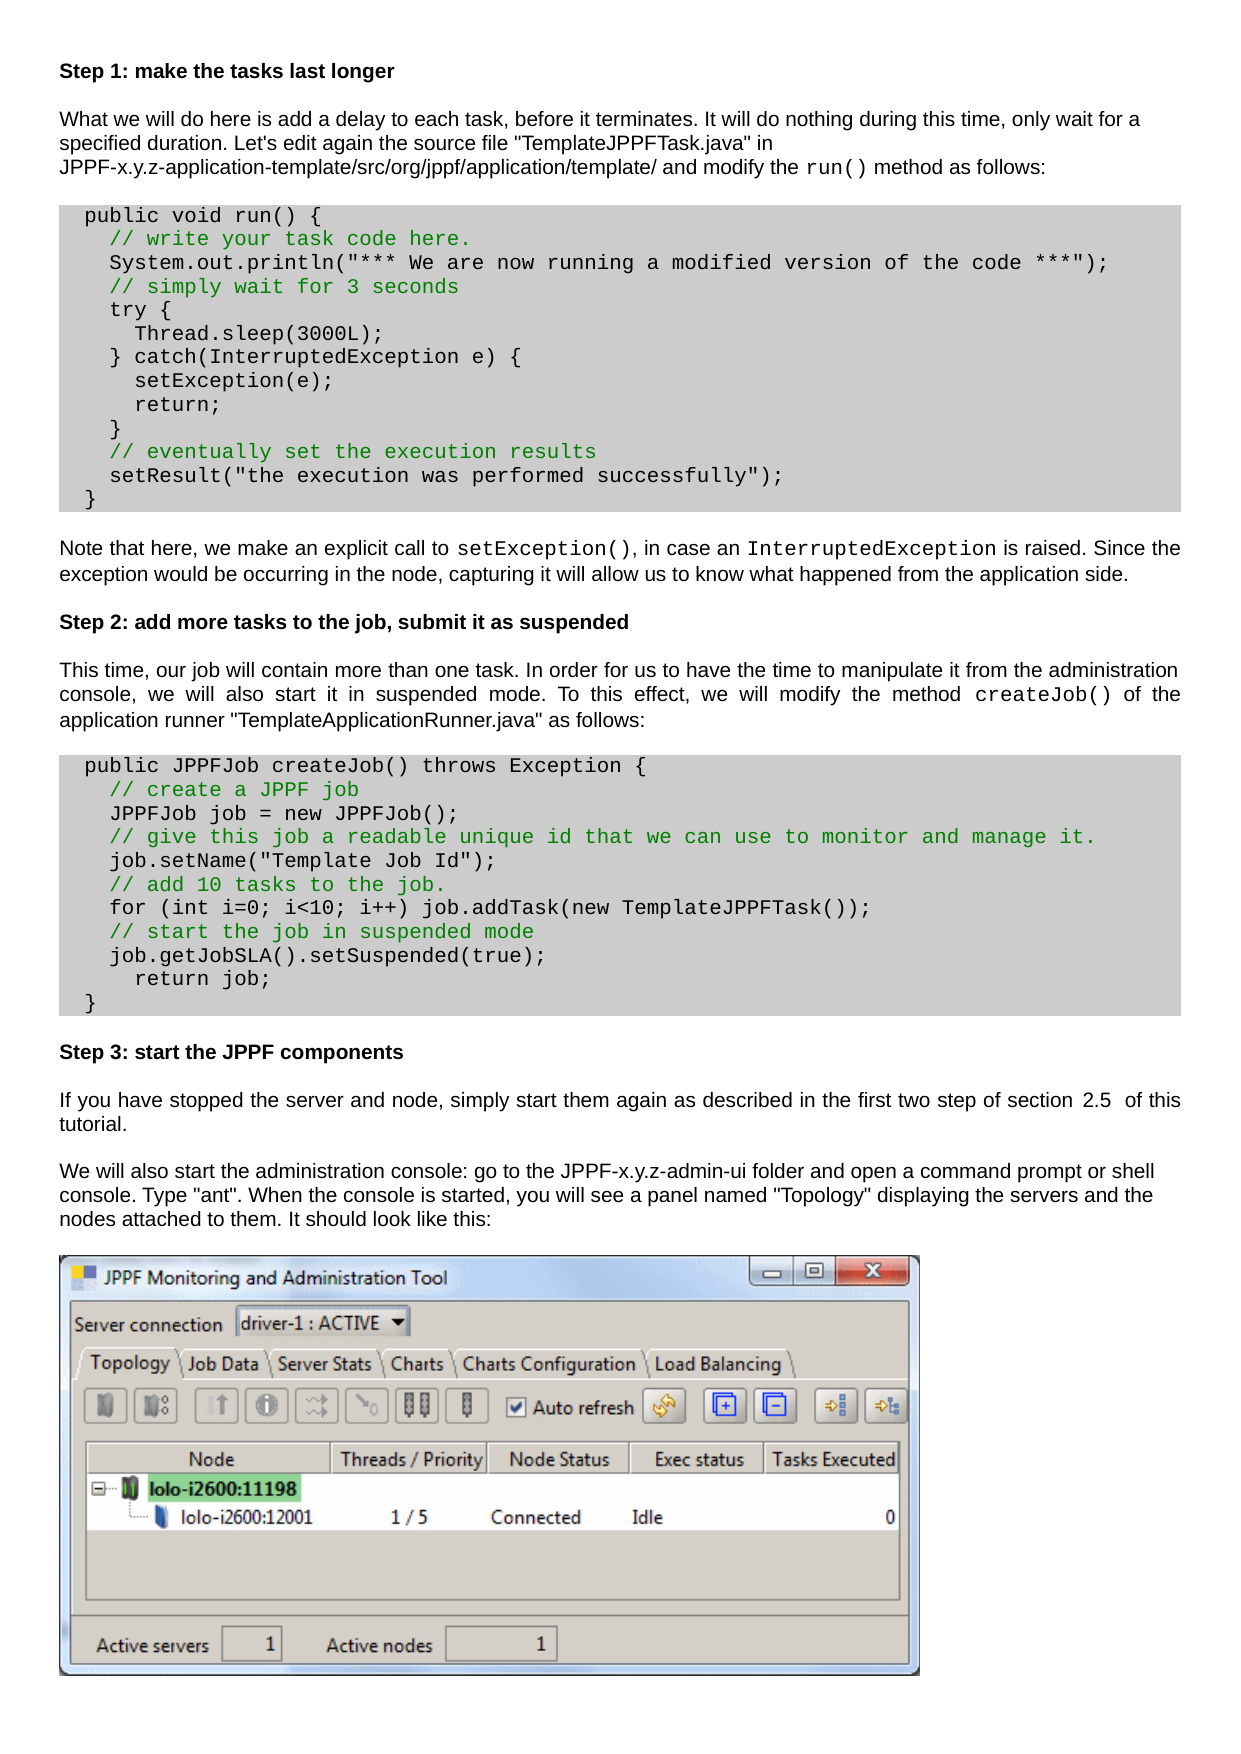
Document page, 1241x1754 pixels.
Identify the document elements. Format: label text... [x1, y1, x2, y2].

text // write your task code here. [59, 228, 1181, 252]
text Step 1: make the tasks last longer [59, 59, 1181, 83]
text System.out.println("*** We are now running a modified version of the code ***"); [59, 252, 1181, 276]
text // add 10 tasks to the job. [59, 874, 1181, 897]
text // create a JPPF job [59, 779, 1181, 803]
text Step 3: start the JPPF components [59, 1039, 1181, 1063]
text public void run() { [59, 205, 1181, 228]
text } [59, 488, 1181, 512]
text Step 2: add more tasks to the job, submit it as suspended [59, 610, 1181, 634]
text try { [59, 299, 1181, 323]
text } [59, 992, 1181, 1016]
text JPPFJob job = new JPPFJob(); [59, 803, 1181, 826]
text return job; [59, 968, 1181, 992]
text job.getJobSLA().setSuspended(true); [59, 944, 1181, 968]
text return; [59, 394, 1181, 417]
text If you have stopped the server and node, simply start them again as described in the first two step of section 2.5 of this tutorial. [59, 1087, 1181, 1135]
text // simply wait for 3 seconds [59, 276, 1181, 299]
text What we will do here is add a delay to each task, before it terminates. It will do nothing during this time, only wait for a specified duration. Let's edit again the source file "TemplateJPPFTask.java" in JPPF-x.y.z-application-template/src/org/jppf/application/template/ and modify the run() method as follows: [59, 107, 1181, 181]
text setResult("the execution was performed successfully"); [59, 465, 1181, 488]
text This time, our job will contain more than one task. In order for us to have the time to manipulate it from the administration console, we will also start it in suspended mode. To this effect, we will modify the method createJob() of the application runner "TemplateApplicationRunner.java" as follows: [59, 658, 1181, 731]
text } [59, 417, 1181, 441]
text // start the job in suspended mode [59, 921, 1181, 944]
text for (int i=0; i<10; i++) job.addTask(new TemplateJPPFTask()); [59, 897, 1181, 921]
text job.setName("Template Job Id"); [59, 850, 1181, 874]
text } catch(InterruptedException e) { [59, 347, 1181, 370]
text Thread.sleep(3000L); [59, 323, 1181, 347]
text public JPPFJob createJob() throws Exception { [59, 755, 1181, 779]
text Note that here, we make an explicit call to setException(), in case an InterruptedException is raised. Since the exception would be occurring in the node, capturing it will allow us to know what happened from the application side. [59, 536, 1181, 586]
text // eventually set the execution results [59, 441, 1181, 465]
text We will also start the administration console: go to the JPPF-x.y.z-admin-ui folder and open a command prompt or shell console. Type "ant". When the console is started, you will see a panel named "Topology" displaying the servers and the nodes attached to them. It should look like this: [59, 1159, 1181, 1231]
picture [59, 1255, 920, 1676]
text setException(e); [59, 370, 1181, 394]
text // give this job a readable unique id that we can use to monitor and manage it. [59, 826, 1181, 850]
